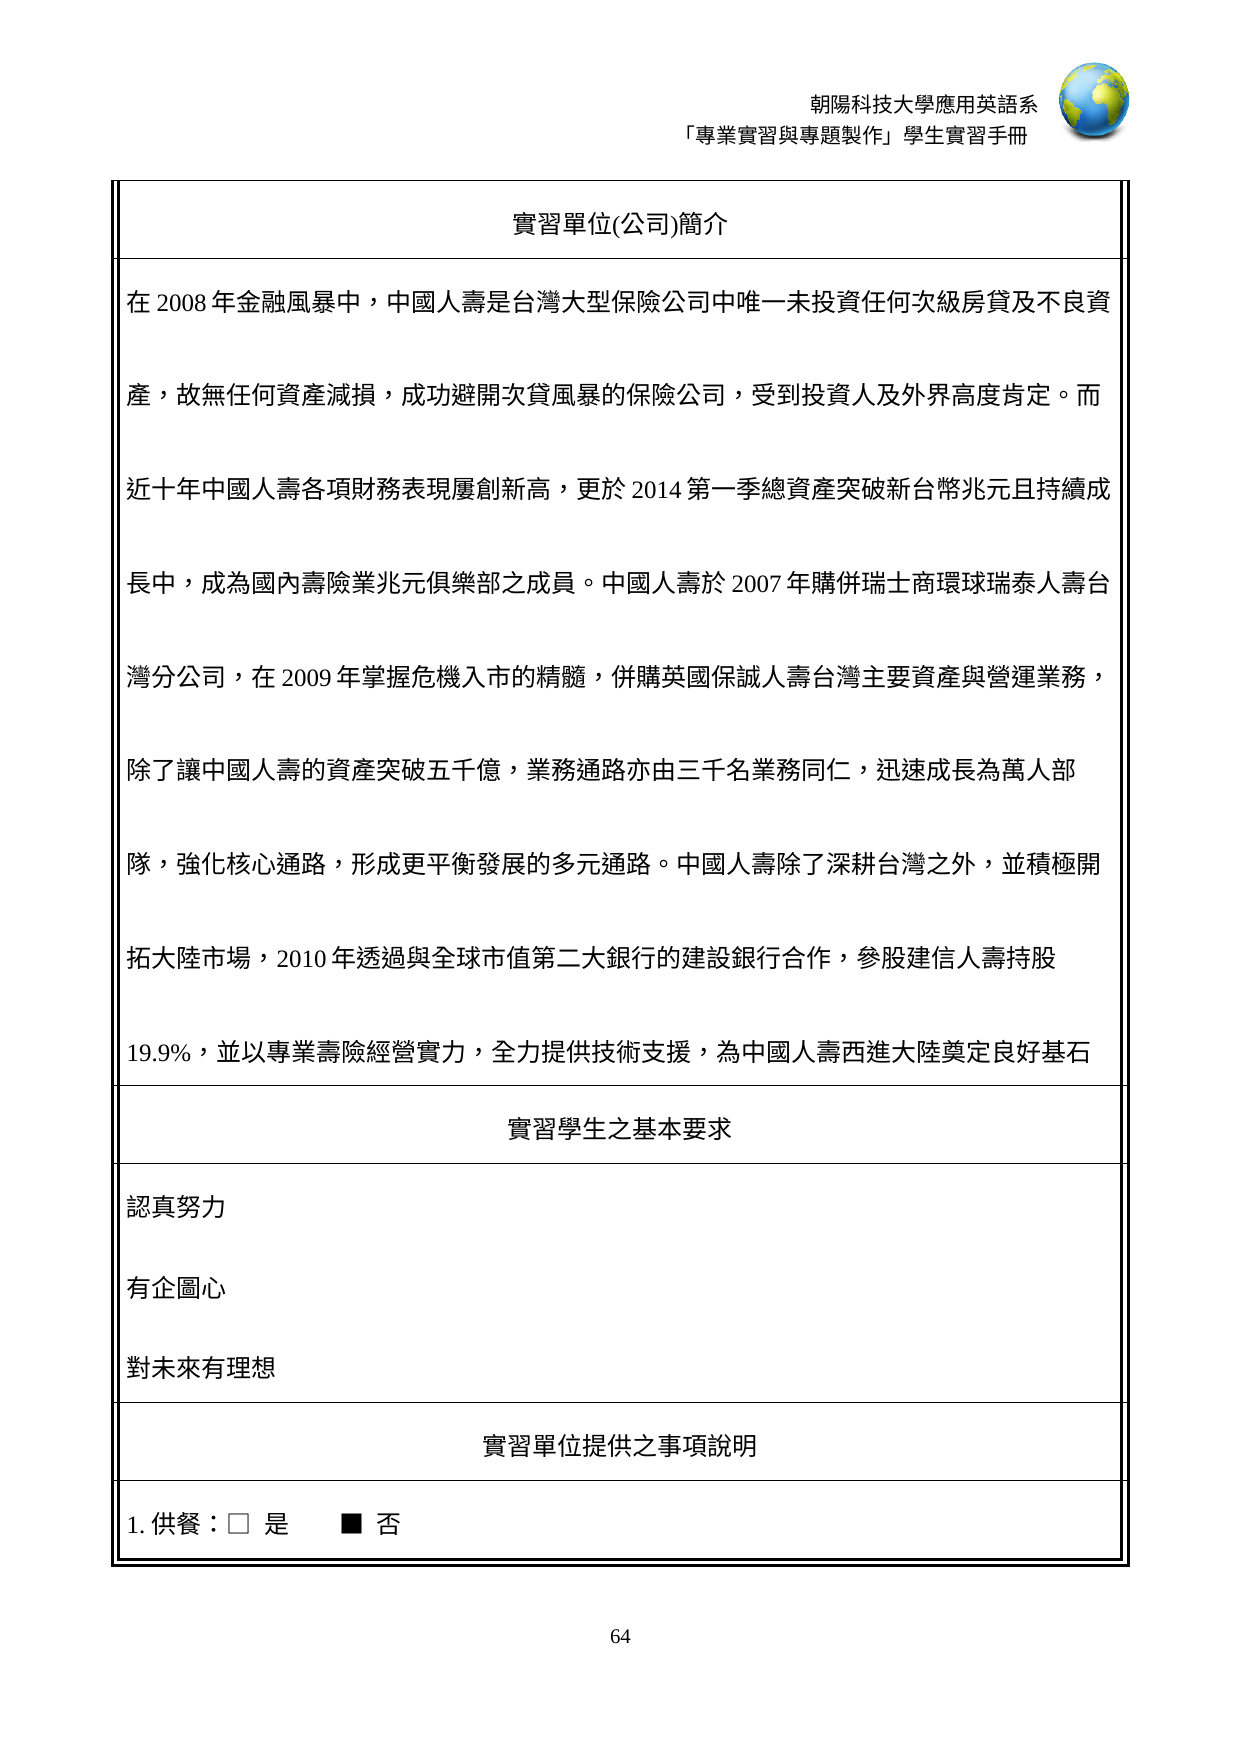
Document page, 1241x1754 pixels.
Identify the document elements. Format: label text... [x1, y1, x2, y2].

table_cell 實習單位提供之事項說明 [120, 1403, 1120, 1480]
table_cell 1. 供餐：□ 是 ■ 否 [120, 1481, 1120, 1558]
table_cell 認真努力 有企圖心 對未來有理想 [120, 1164, 1120, 1402]
table_cell 在2008年金融風暴中，中國人壽是台灣大型保險公司中唯一未投資任何次級房貸及不良資產，故無任何資產減損，成功避開次貸風暴的保險公司，受到投資人及外界高度肯定。而近十年中國人壽各項財務表現屢創新高，更於2014第一季總資產突破新台幣兆元且持續成長中，成為國內壽險業兆元俱樂部之成員。中國人壽於2007年購併瑞士商環球瑞泰人壽台灣分公司，在2009年掌握危機入市的精髓，併購英國保誠人壽台灣主要資產與營運業務，除了讓中國人壽的資產突破五千億，業務通路亦由三千名業務同仁，迅速成長為萬人部隊，強化核心通路，形成更平衡發展的多元通路。中國人壽除了深耕台灣之外，並積極開拓大陸市場，2010年透過與全球市值第二大銀行的建設銀行合作，參股建信人壽持股19.9%，並以專業壽險經營實力，全力提供技術支援，為中國人壽西進大陸奠定良好基石 [120, 259, 1120, 1085]
table_cell 實習學生之基本要求 [120, 1086, 1120, 1163]
table_cell 實習單位(公司)簡介 [120, 181, 1120, 257]
